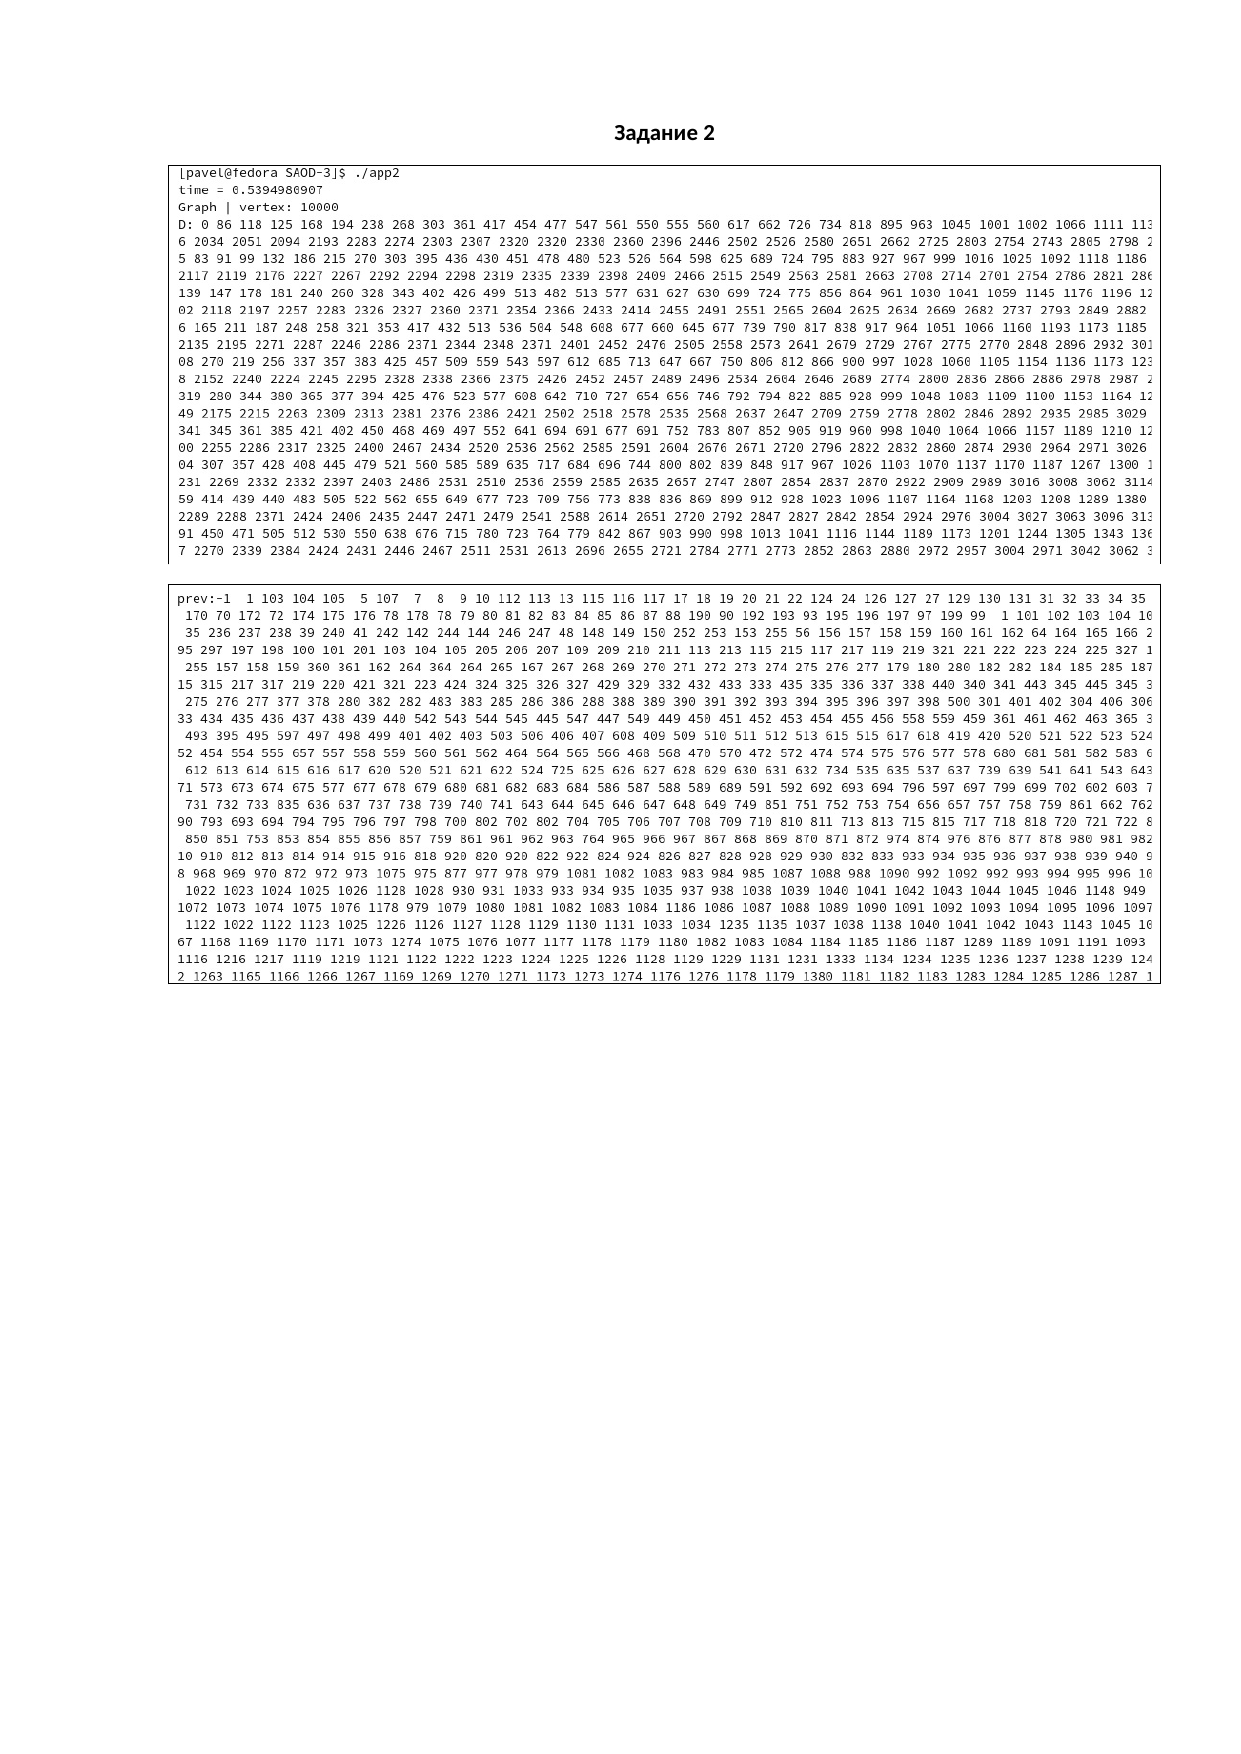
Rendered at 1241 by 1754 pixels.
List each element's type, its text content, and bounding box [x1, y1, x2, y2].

picture [177, 168, 1152, 563]
picture [177, 586, 1152, 981]
text Задание 2 [177, 118, 1152, 146]
